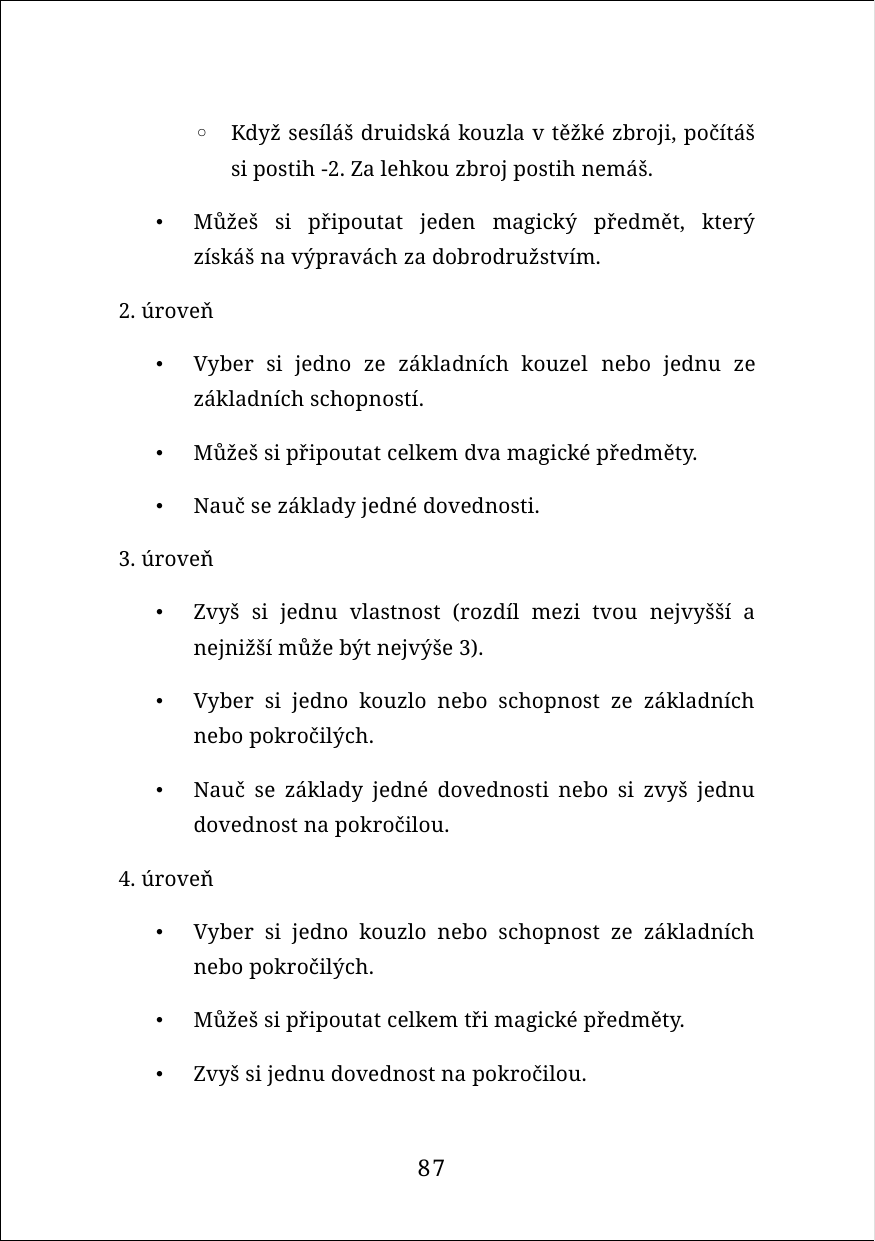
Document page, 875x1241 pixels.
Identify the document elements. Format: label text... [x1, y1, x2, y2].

list Vyber si jedno kouzlo nebo schopnost ze základních nebo pokročilých. [156, 686, 756, 750]
text 2. úroveň [118, 296, 756, 324]
list Můžeš si připoutat celkem tři magické předměty. [156, 1006, 756, 1034]
text 3. úroveň [118, 544, 756, 573]
list Nauč se základy jedné dovednosti. [156, 491, 756, 519]
list Zvyš si jednu dovednost na pokročilou. [156, 1059, 756, 1087]
list Vyber si jedno kouzlo nebo schopnost ze základních nebo pokročilých. [156, 917, 756, 981]
list Vyber si jedno ze základních kouzel nebo jednu ze základních schopností. [156, 349, 756, 413]
list Můžeš si připoutat celkem dva magické předměty. [156, 438, 756, 466]
list Zvyš si jednu vlastnost (rozdíl mezi tvou nejvyšší a nejnižší může být nejvýše 3). [156, 597, 756, 661]
list Když sesíláš druidská kouzla v těžké zbroji, počítáš si postih -2. Za lehkou zbroj postih nemáš. [193, 118, 756, 182]
list Můžeš si připoutat jeden magický předmět, který získáš na výpravách za dobrodružstvím. [156, 207, 756, 271]
text 4. úroveň [118, 864, 756, 892]
list Nauč se základy jedné dovednosti nebo si zvyš jednu dovednost na pokročilou. [156, 775, 756, 839]
